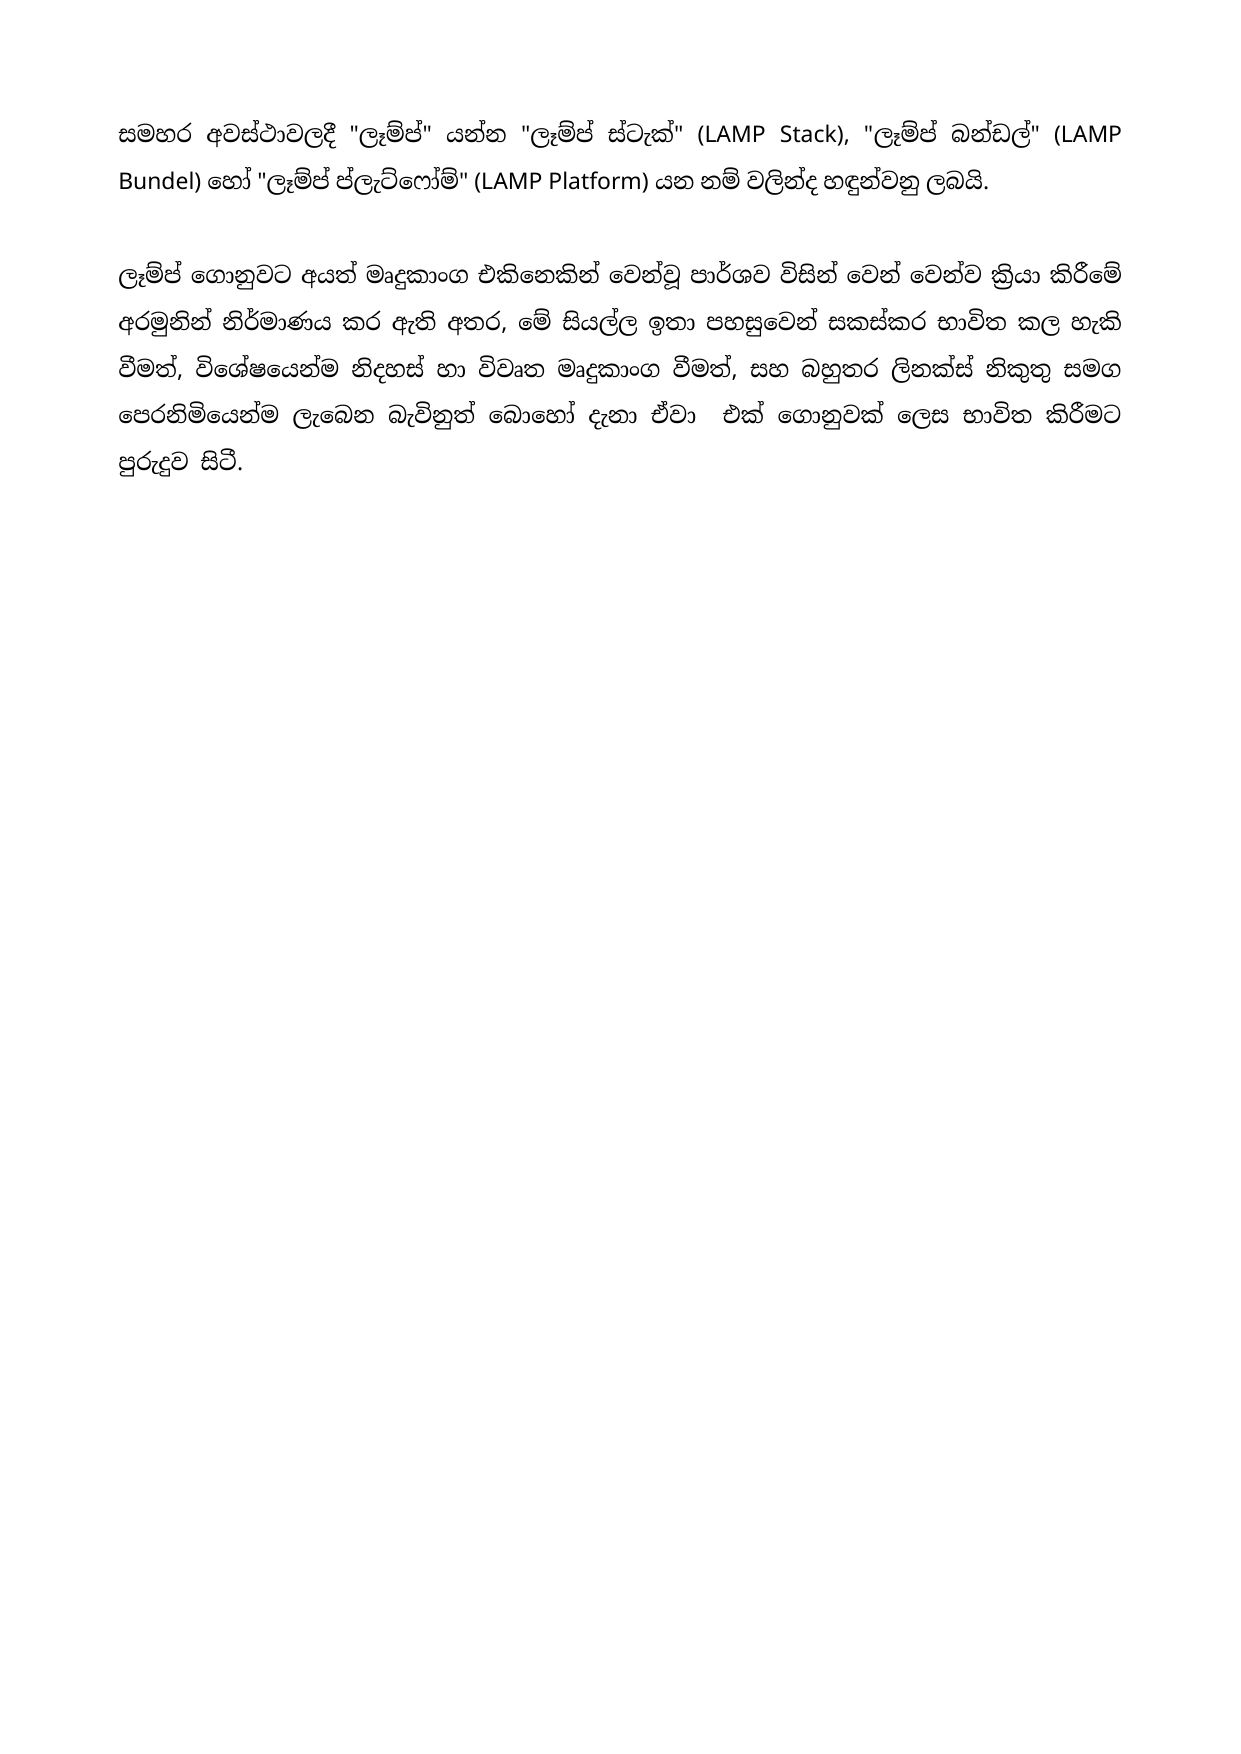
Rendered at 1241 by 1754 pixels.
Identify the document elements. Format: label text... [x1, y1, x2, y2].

text සමහර අවස්ථාවලදී "ලෑම්ප්" යන්න "ලෑම්ප් ස්ටැක්" (LAMP Stack), "ලෑම්ප් බන්ඩල්" (LAMP Bundel) හෝ "ලෑම්ප් ප්ලැට්ෆෝම්" (LAMP Platform) යන නම් වලින්ද හඳුන්වනු ලබයි. [118, 118, 1122, 196]
text ලෑම්ප් ගොනුවට අයත් මෘදුකාංග එකිනෙකින් වෙන්වූ පාර්ශව විසින් වෙන් වෙන්ව ක්‍රියා කිරීමේ අරමුනින් නිර්මාණය කර ඇති අතර, මේ සියල්ල ඉතා පහසුවෙන් සකස්කර භාවිත කල හැකි වීමත්, විශේෂයෙන්ම නිදහස් හා විවෘත මෘදුකාංග වීමත්, සහ බහුතර ලිනක්ස් නිකුතු සමග පෙරනිමියෙන්ම ලැබෙන බැවිනුත් බොහෝ දැනා ඒවා එක් ගොනුවක් ලෙස භාවිත කිරීමට පුරුදුව සිටී. [118, 259, 1122, 477]
